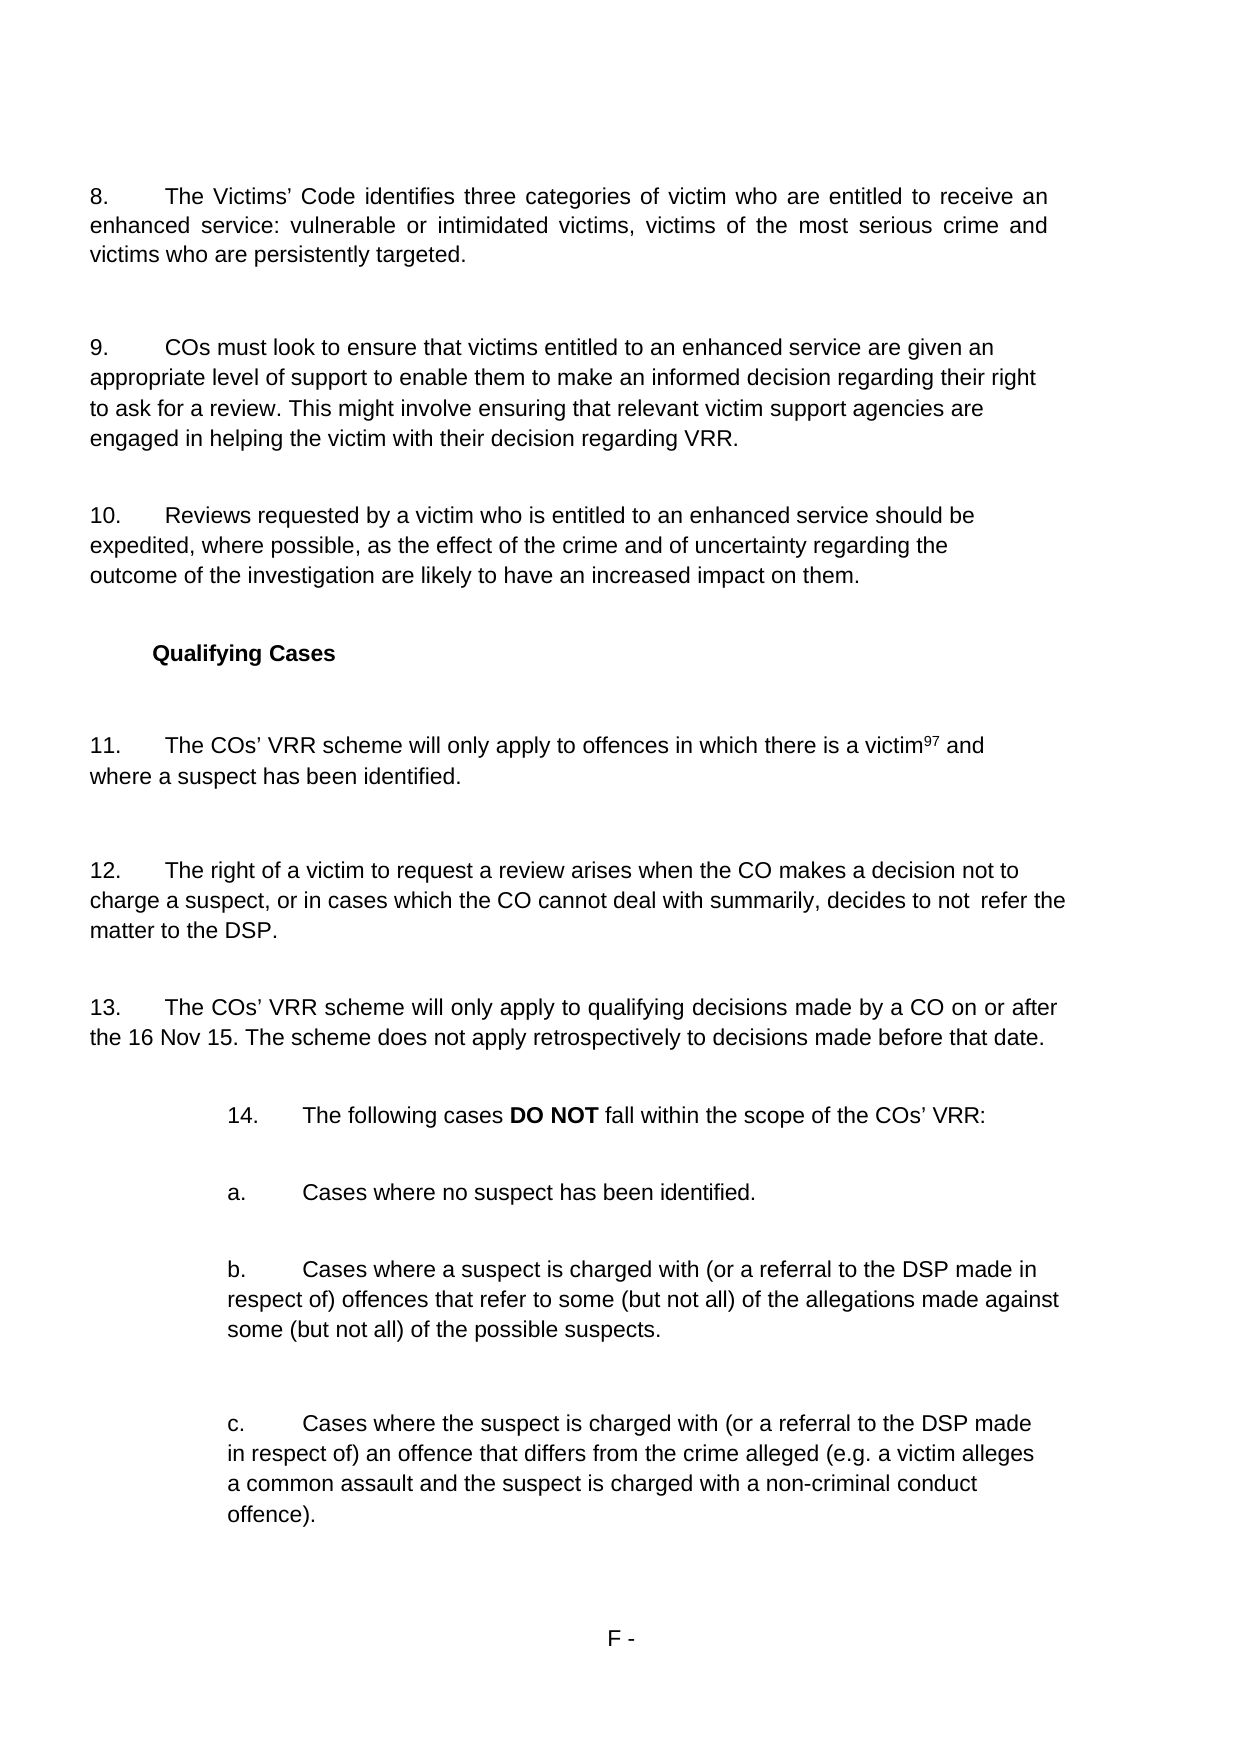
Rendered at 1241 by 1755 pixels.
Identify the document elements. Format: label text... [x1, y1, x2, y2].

list Cases where no suspect has been identified. [227, 1179, 1186, 1206]
list The right of a victim to request a review arises when the CO makes a decision not to charge a suspect, or in cases which the CO cannot deal with summarily, decides to not refer the matter to the DSP. [89, 857, 1083, 944]
list COs must look to ensure that victims entitled to an enhanced service are given an appropriate level of support to enable them to make an informed decision regarding their right to ask for a review. This might involve ensuring that relevant victim support agencies are engaged in helping the victim with their decision regarding VRR. [89, 334, 1059, 451]
subtitle Qualifying Cases [152, 640, 1186, 666]
list The following cases DO NOT fall within the scope of the COs’ VRR: [227, 1102, 1186, 1129]
list Reviews requested by a victim who is entitled to an enhanced service should be expedited, where possible, as the effect of the crime and of uncertainty regarding the outcome of the investigation are likely to have an increased impact on them. [89, 502, 1038, 589]
list The Victims’ Code identifies three categories of victim who are entitled to receive an enhanced service: vulnerable or intimidated victims, victims of the most serious crime and victims who are persistently targeted. [89, 183, 1048, 267]
list Cases where the suspect is charged with (or a referral to the DSP made in respect of) an offence that differs from the crime alleged (e.g. a victim alleges a common assault and the suspect is charged with a non-criminal conduct offence). [227, 1410, 1049, 1527]
list The COs’ VRR scheme will only apply to offences in which there is a victim97 and where a suspect has been identified. [89, 732, 1003, 789]
list The COs’ VRR scheme will only apply to qualifying decisions made by a CO on or after the 16 Nov 15. The scheme does not apply retrospectively to decisions made before that date. [89, 994, 1059, 1050]
list Cases where a suspect is charged with (or a referral to the DSP made in respect of) offences that refer to some (but not all) of the allegations made against some (but not all) of the possible suspects. [227, 1256, 1060, 1342]
